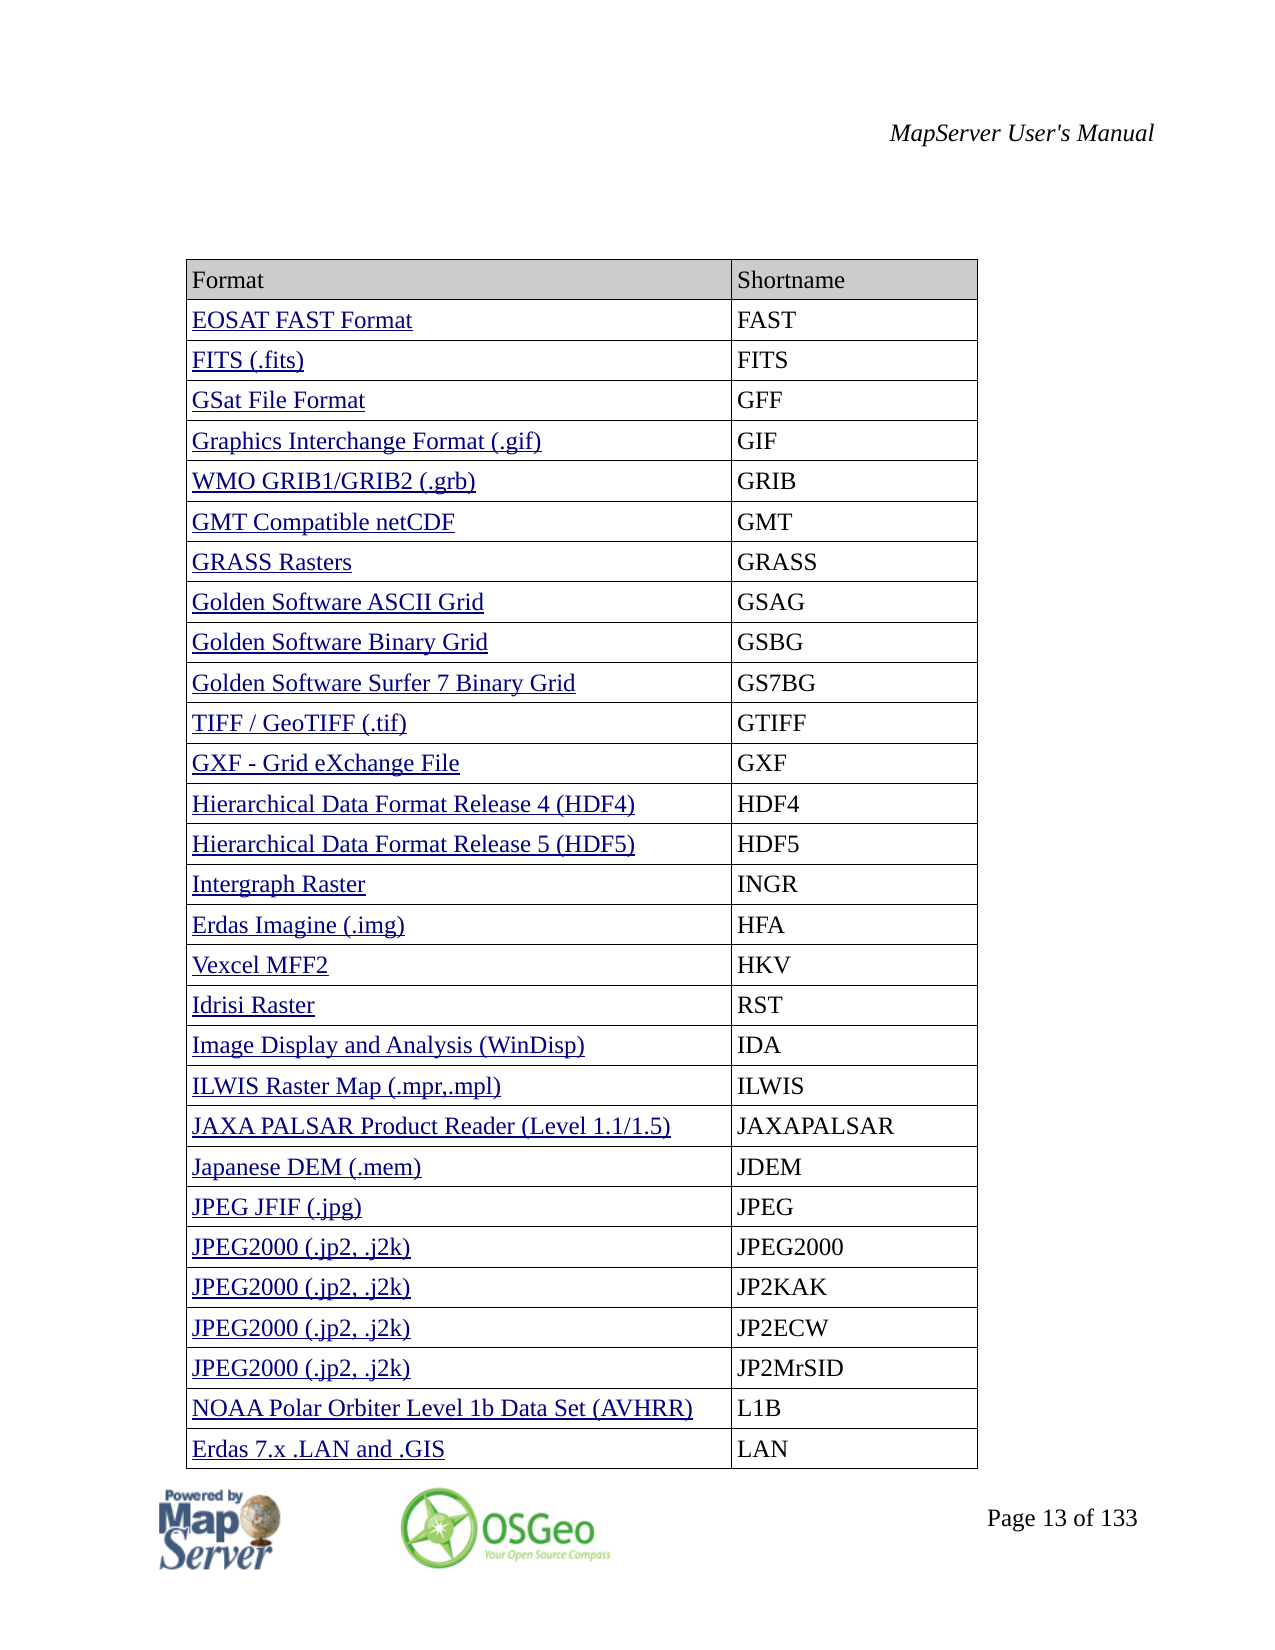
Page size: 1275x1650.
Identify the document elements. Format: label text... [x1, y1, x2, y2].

table_cell FITS (.fits) [187, 341, 731, 380]
table_cell LAN [732, 1429, 977, 1468]
table_cell Vexcel MFF2 [187, 945, 731, 984]
table_cell Intergraph Raster [187, 865, 731, 904]
table_cell EOSAT FAST Format [187, 300, 731, 339]
table_cell JPEG2000 [732, 1227, 977, 1267]
table_cell JPEG [732, 1187, 977, 1226]
table_cell ILWIS [732, 1066, 977, 1105]
table_cell HKV [732, 945, 977, 984]
table_cell Image Display and Analysis (WinDisp) [187, 1026, 731, 1065]
table_cell Idrisi Raster [187, 986, 731, 1025]
picture [158, 1489, 283, 1571]
table_cell Hierarchical Data Format Release 4 (HDF4) [187, 784, 731, 823]
table_cell GMT [732, 502, 977, 541]
table_cell JPEG2000 (.jp2, .j2k) [187, 1308, 731, 1347]
table_cell Golden Software Binary Grid [187, 623, 731, 662]
table_cell GTIFF [732, 703, 977, 743]
table_cell GIF [732, 421, 977, 460]
table_cell RST [732, 986, 977, 1025]
table_cell JP2MrSID [732, 1348, 977, 1388]
table_cell GXF - Grid eXchange File [187, 744, 731, 783]
table_cell Japanese DEM (.mem) [187, 1147, 731, 1186]
table_cell JAXAPALSAR [732, 1106, 977, 1146]
table_cell L1B [732, 1389, 977, 1428]
table_cell GS7BG [732, 663, 977, 702]
table_cell JDEM [732, 1147, 977, 1186]
table_cell JP2ECW [732, 1308, 977, 1347]
table_cell Golden Software Surfer 7 Binary Grid [187, 663, 731, 702]
table_cell GRIB [732, 461, 977, 501]
table_cell GMT Compatible netCDF [187, 502, 731, 541]
table_cell GXF [732, 744, 977, 783]
table_cell FAST [732, 300, 977, 339]
table_cell ILWIS Raster Map (.mpr,.mpl) [187, 1066, 731, 1105]
table_cell WMO GRIB1/GRIB2 (.grb) [187, 461, 731, 501]
table_cell Erdas 7.x .LAN and .GIS [187, 1429, 731, 1468]
table_cell FITS [732, 341, 977, 380]
table_cell GSAG [732, 582, 977, 622]
table_cell GSBG [732, 623, 977, 662]
table_cell JPEG2000 (.jp2, .j2k) [187, 1227, 731, 1267]
table_cell GFF [732, 381, 977, 420]
table_cell GRASS Rasters [187, 542, 731, 581]
table_cell HDF4 [732, 784, 977, 823]
table_cell JP2KAK [732, 1268, 977, 1307]
table_cell IDA [732, 1026, 977, 1065]
table_cell HDF5 [732, 824, 977, 863]
table_cell NOAA Polar Orbiter Level 1b Data Set (AVHRR) [187, 1389, 731, 1428]
table_cell INGR [732, 865, 977, 904]
table_cell JPEG JFIF (.jpg) [187, 1187, 731, 1226]
table_cell GSat File Format [187, 381, 731, 420]
table_header Shortname [732, 260, 977, 299]
picture [377, 1473, 624, 1589]
table_cell HFA [732, 905, 977, 944]
table_cell JPEG2000 (.jp2, .j2k) [187, 1348, 731, 1388]
table_cell Graphics Interchange Format (.gif) [187, 421, 731, 460]
table_cell TIFF / GeoTIFF (.tif) [187, 703, 731, 743]
table_header Format [187, 260, 731, 299]
table_cell GRASS [732, 542, 977, 581]
table_cell JPEG2000 (.jp2, .j2k) [187, 1268, 731, 1307]
table_cell JAXA PALSAR Product Reader (Level 1.1/1.5) [187, 1106, 731, 1146]
table_cell Golden Software ASCII Grid [187, 582, 731, 622]
table_cell Hierarchical Data Format Release 5 (HDF5) [187, 824, 731, 863]
table_cell Erdas Imagine (.img) [187, 905, 731, 944]
